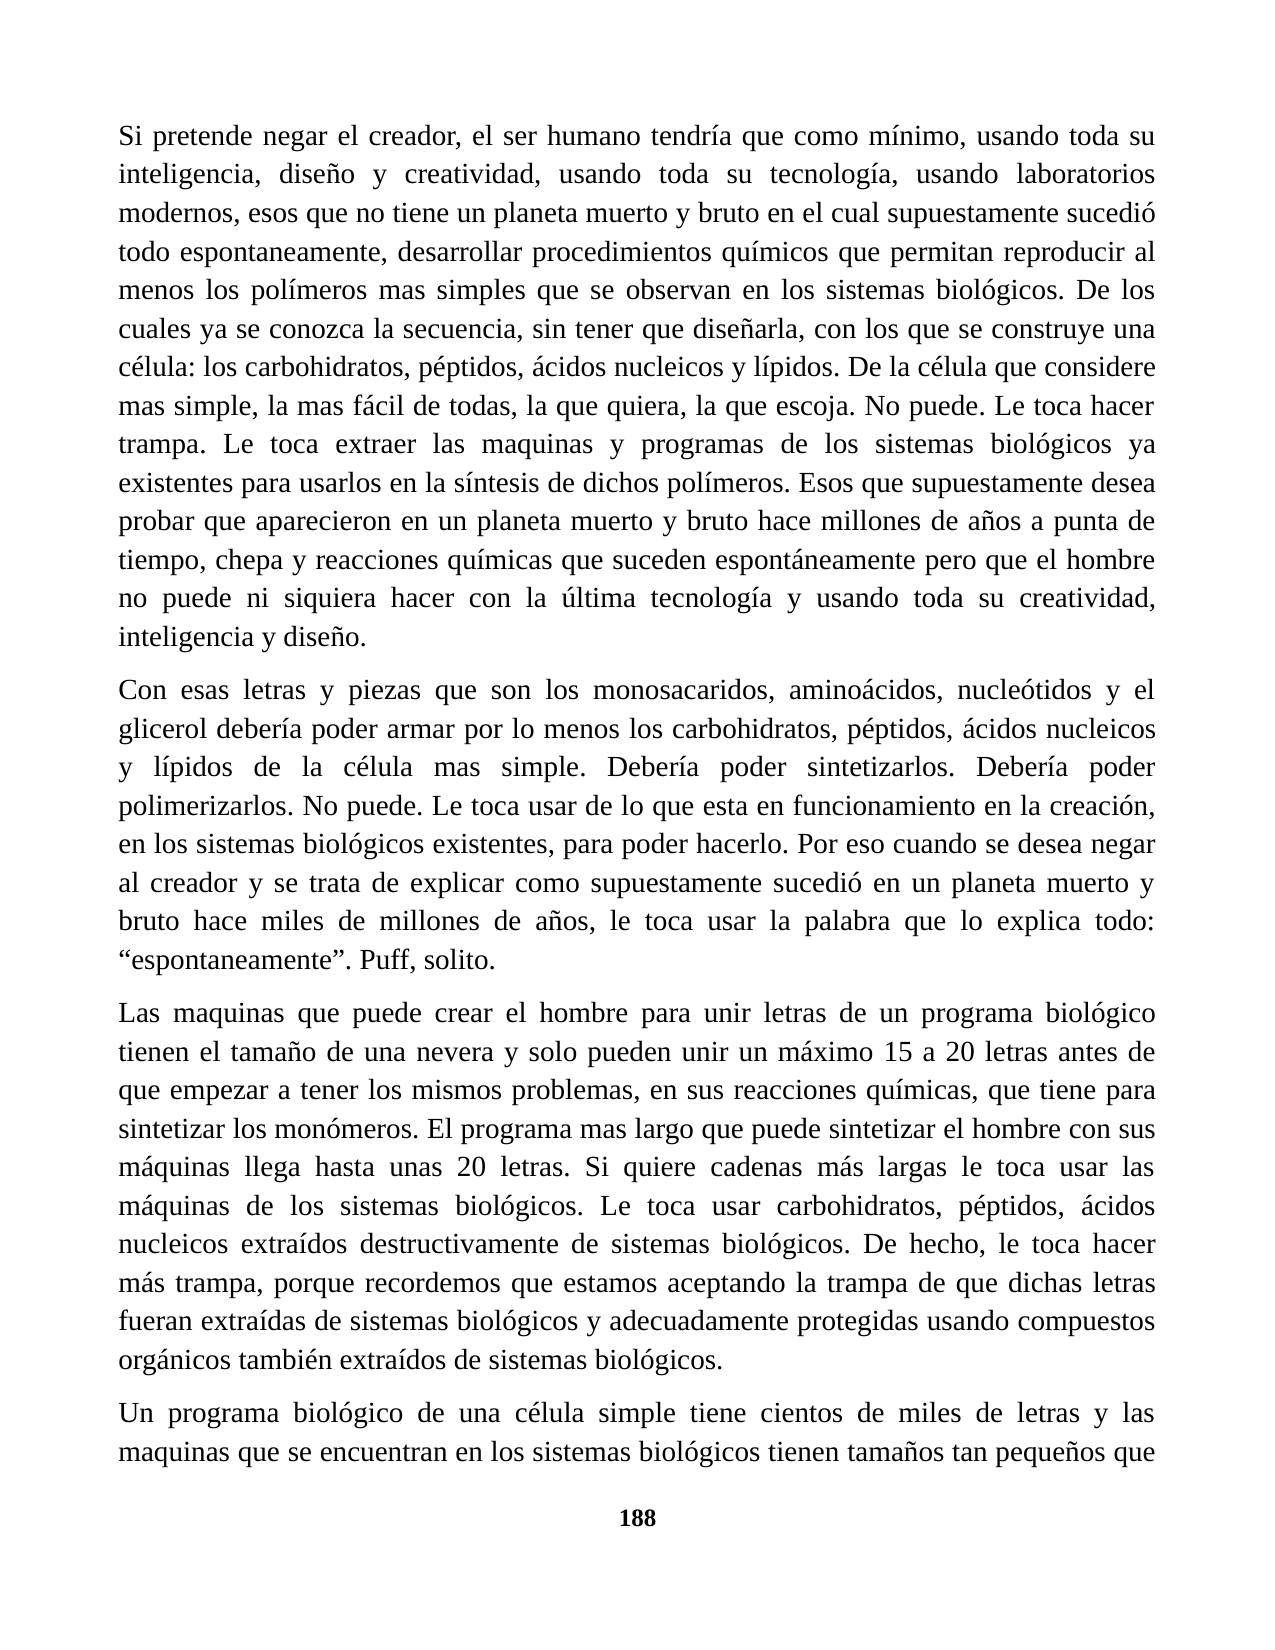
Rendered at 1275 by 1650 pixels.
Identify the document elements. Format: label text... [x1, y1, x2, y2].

text Si pretende negar el creador, el ser humano tendría que como mínimo, usando toda su inteligencia, diseño y creatividad, usando toda su tecnología, usando laboratorios modernos, esos que no tiene un planeta muerto y bruto en el cual supuestamente sucedió todo espontaneamente, desarrollar procedimientos químicos que permitan reproducir al menos los polímeros mas simples que se observan en los sistemas biológicos. De los cuales ya se conozca la secuencia, sin tener que diseñarla, con los que se construye una célula: los carbohidratos, péptidos, ácidos nucleicos y lípidos. De la célula que considere mas simple, la mas fácil de todas, la que quiera, la que escoja. No puede. Le toca hacer trampa. Le toca extraer las maquinas y programas de los sistemas biológicos ya existentes para usarlos en la síntesis de dichos polímeros. Esos que supuestamente desea probar que aparecieron en un planeta muerto y bruto hace millones de años a punta de tiempo, chepa y reacciones químicas que suceden espontáneamente pero que el hombre no puede ni siquiera hacer con la última tecnología y usando toda su creatividad, inteligencia y diseño. [118, 118, 1157, 653]
text Con esas letras y piezas que son los monosacaridos, aminoácidos, nucleótidos y el glicerol debería poder armar por lo menos los carbohidratos, péptidos, ácidos nucleicos y lípidos de la célula mas simple. Debería poder sintetizarlos. Debería poder polimerizarlos. No puede. Le toca usar de lo que esta en funcionamiento en la creación, en los sistemas biológicos existentes, para poder hacerlo. Por eso cuando se desea negar al creador y se trata de explicar como supuestamente sucedió en un planeta muerto y bruto hace miles de millones de años, le toca usar la palabra que lo explica todo: “espontaneamente”. Puff, solito. [118, 672, 1157, 976]
text Un programa biológico de una célula simple tiene cientos de miles de letras y las maquinas que se encuentran en los sistemas biológicos tienen tamaños tan pequeños que [118, 1395, 1157, 1467]
text Las maquinas que puede crear el hombre para unir letras de un programa biológico tienen el tamaño de una nevera y solo pueden unir un máximo 15 a 20 letras antes de que empezar a tener los mismos problemas, en sus reacciones químicas, que tiene para sintetizar los monómeros. El programa mas largo que puede sintetizar el hombre con sus máquinas llega hasta unas 20 letras. Si quiere cadenas más largas le toca usar las máquinas de los sistemas biológicos. Le toca usar carbohidratos, péptidos, ácidos nucleicos extraídos destructivamente de sistemas biológicos. De hecho, le toca hacer más trampa, porque recordemos que estamos aceptando la trampa de que dichas letras fueran extraídas de sistemas biológicos y adecuadamente protegidas usando compuestos orgánicos también extraídos de sistemas biológicos. [118, 995, 1157, 1376]
